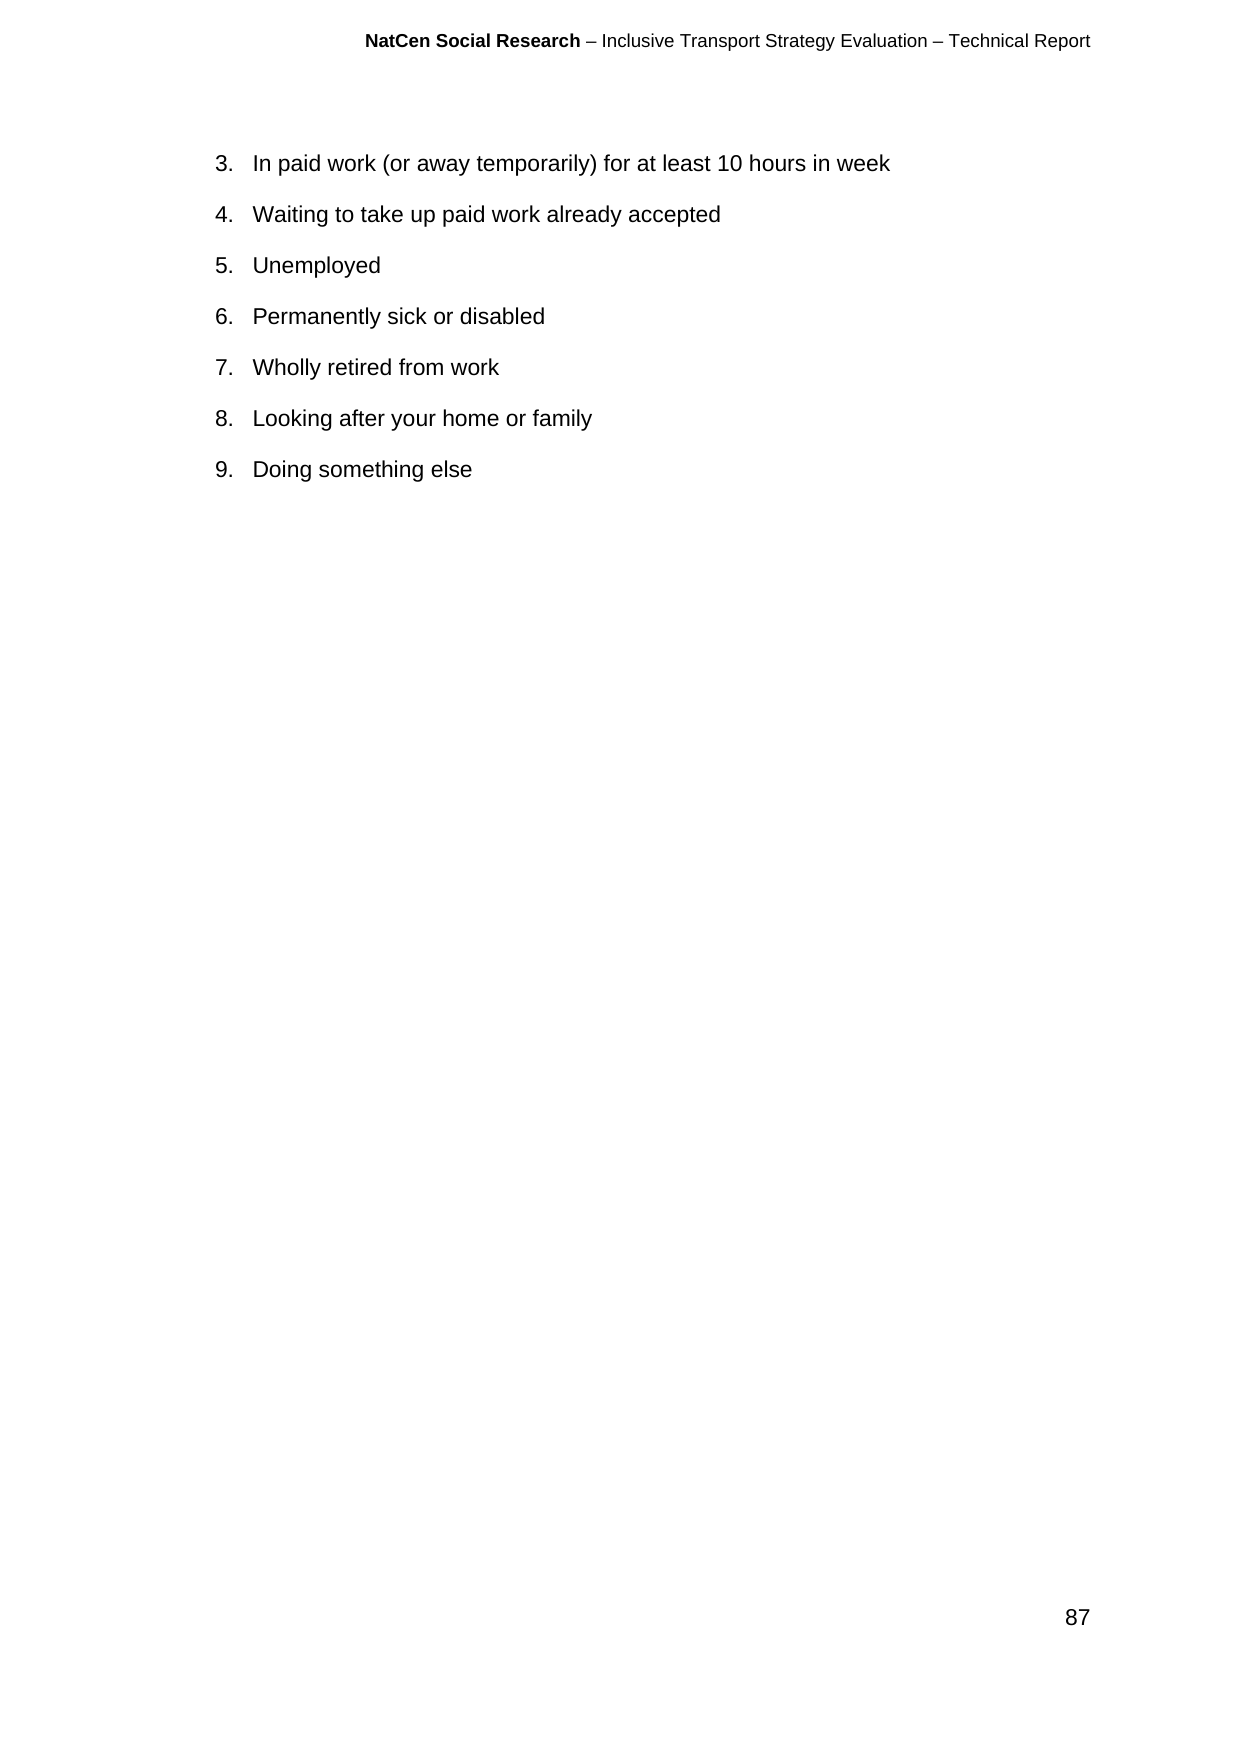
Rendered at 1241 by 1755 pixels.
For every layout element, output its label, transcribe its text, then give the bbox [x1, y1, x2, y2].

list Doing something else [215, 456, 1063, 483]
list Permanently sick or disabled [215, 303, 1063, 329]
list Waiting to take up paid work already accepted [215, 201, 1063, 227]
list Wholly retired from work [215, 354, 1063, 381]
list Unemployed [215, 252, 1063, 278]
list In paid work (or away temporarily) for at least 10 hours in week [215, 150, 1063, 176]
list Looking after your home or family [215, 405, 1063, 432]
